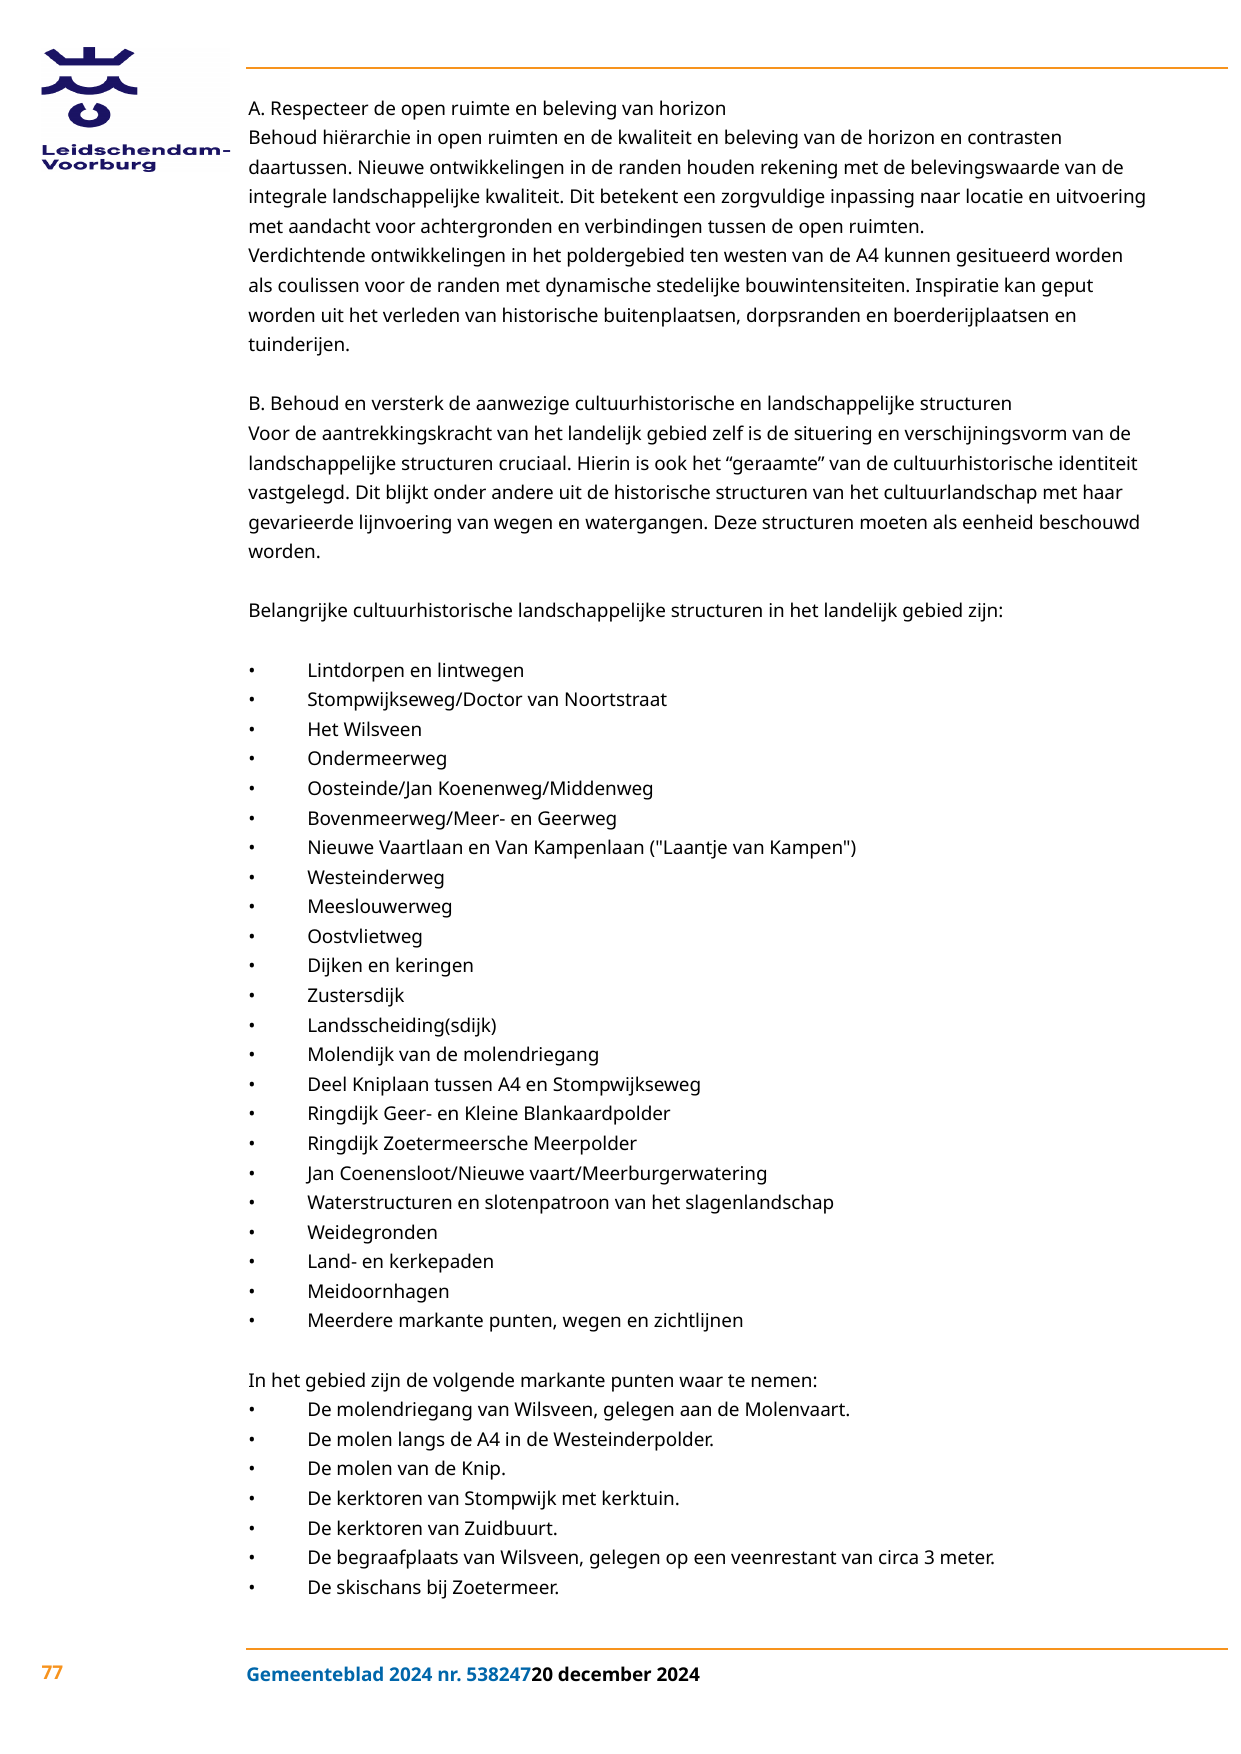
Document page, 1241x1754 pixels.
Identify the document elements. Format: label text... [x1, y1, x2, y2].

text Verdichtende ontwikkelingen in het poldergebied ten westen van de A4 kunnen gesitueerd worden als coulissen voor de randen met dynamische stedelijke bouwintensiteiten. Inspiratie kan geput worden uit het verleden van historische buitenplaatsen, dorpsranden en boerderijplaatsen en tuinderijen. [248, 243, 1152, 357]
list Nieuwe Vaartlaan en Van Kampenlaan ("Laantje van Kampen") [248, 834, 1152, 860]
list Weidegronden [248, 1219, 1152, 1245]
list Meeslouwerweg [248, 893, 1152, 919]
list Het Wilsveen [248, 716, 1152, 742]
text In het gebied zijn de volgende markante punten waar te nemen: [248, 1367, 1152, 1393]
list Meerdere markante punten, wegen en zichtlijnen [248, 1308, 1152, 1333]
list Oosteinde/Jan Koenenweg/Middenweg [248, 775, 1152, 801]
list Molendijk van de molendriegang [248, 1041, 1152, 1067]
list De begraafplaats van Wilsveen, gelegen op een veenrestant van circa 3 meter. [248, 1544, 1152, 1570]
text A. Respecteer de open ruimte en beleving van horizon [248, 95, 1152, 121]
list De kerktoren van Stompwijk met kerktuin. [248, 1485, 1152, 1511]
list Meidoornhagen [248, 1278, 1152, 1304]
text Voor de aantrekkingskracht van het landelijk gebied zelf is de situering en verschijningsvorm van de landschappelijke structuren cruciaal. Hierin is ook het “geraamte” van de cultuurhistorische identiteit vastgelegd. Dit blijkt onder andere uit de historische structuren van het cultuurlandschap met haar gevarieerde lijnvoering van wegen en watergangen. Deze structuren moeten als eenheid beschouwd worden. [248, 420, 1152, 564]
list Zustersdijk [248, 982, 1152, 1008]
text B. Behoud en versterk de aanwezige cultuurhistorische en landschappelijke structuren [248, 391, 1152, 416]
list Landsscheiding(sdijk) [248, 1012, 1152, 1038]
text Belangrijke cultuurhistorische landschappelijke structuren in het landelijk gebied zijn: [248, 598, 1152, 623]
list Jan Coenensloot/Nieuwe vaart/Meerburgerwatering [248, 1160, 1152, 1186]
list De kerktoren van Zuidbuurt. [248, 1515, 1152, 1541]
list Bovenmeerweg/Meer- en Geerweg [248, 805, 1152, 831]
list De molen van de Knip. [248, 1456, 1152, 1481]
text Behoud hiërarchie in open ruimten en de kwaliteit en beleving van de horizon en contrasten daartussen. Nieuwe ontwikkelingen in de randen houden rekening met de belevingswaarde van de integrale landschappelijke kwaliteit. Dit betekent een zorgvuldige inpassing naar locatie en uitvoering met aandacht voor achtergronden en verbindingen tussen de open ruimten. [248, 124, 1152, 239]
list Lintdorpen en lintwegen [248, 657, 1152, 683]
list Dijken en keringen [248, 953, 1152, 978]
list De molendriegang van Wilsveen, gelegen aan de Molenvaart. [248, 1396, 1152, 1422]
list Ondermeerweg [248, 746, 1152, 771]
list Oostvlietweg [248, 923, 1152, 949]
list De molen langs de A4 in de Westeinderpolder. [248, 1426, 1152, 1452]
list Deel Kniplaan tussen A4 en Stompwijkseweg [248, 1071, 1152, 1097]
list Stompwijkseweg/Doctor van Noortstraat [248, 686, 1152, 712]
list De skischans bij Zoetermeer. [248, 1574, 1152, 1600]
list Ringdijk Geer- en Kleine Blankaardpolder [248, 1101, 1152, 1126]
list Land- en kerkepaden [248, 1248, 1152, 1274]
list Westeinderweg [248, 864, 1152, 890]
list Waterstructuren en slotenpatroon van het slagenlandschap [248, 1189, 1152, 1215]
picture [41, 47, 231, 172]
list Ringdijk Zoetermeersche Meerpolder [248, 1130, 1152, 1156]
